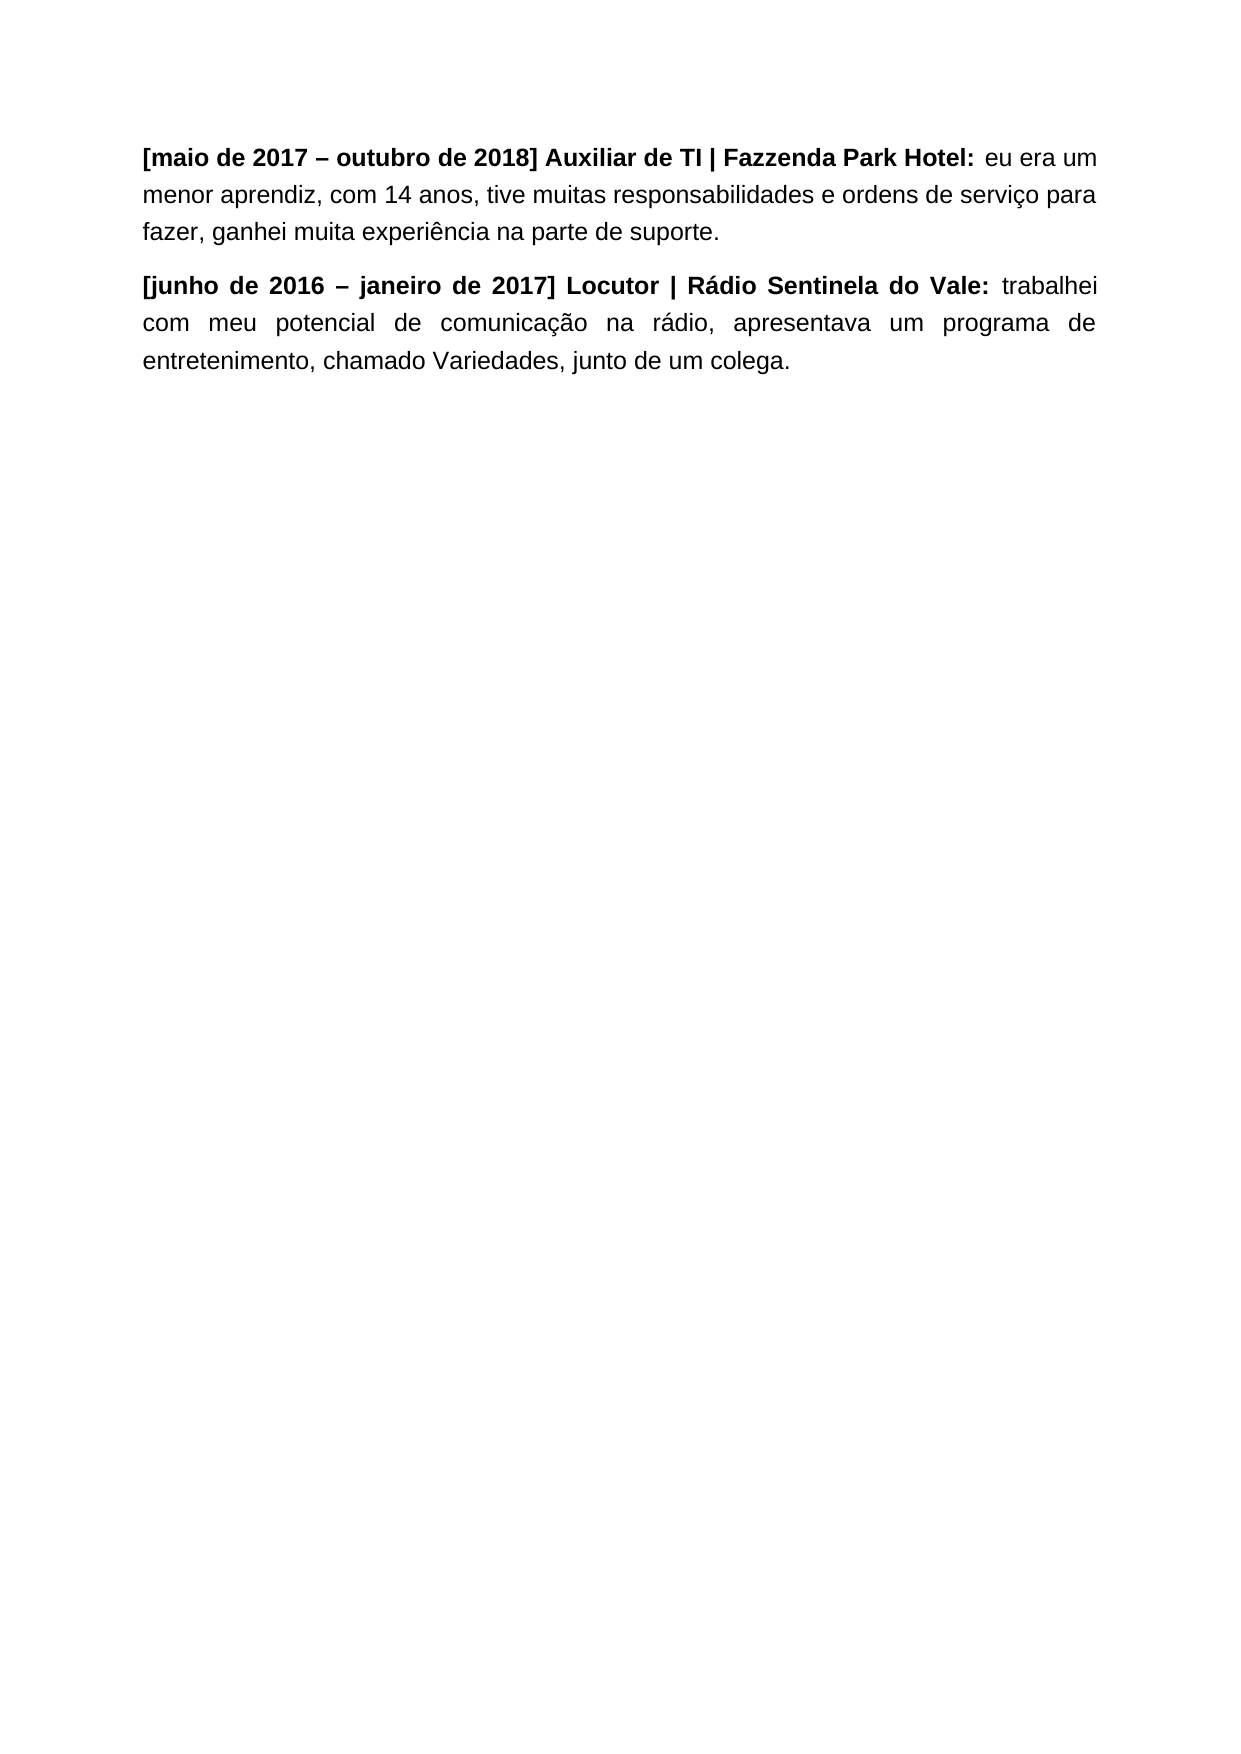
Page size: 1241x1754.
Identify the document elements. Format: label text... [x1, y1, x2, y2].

text [maio de 2017 – outubro de 2018] Auxiliar de TI | Fazzenda Park Hotel: eu era um menor aprendiz, com 14 anos, tive muitas responsabilidades e ordens de serviço para fazer, ganhei muita experiência na parte de suporte. [142, 142, 1098, 246]
text [junho de 2016 – janeiro de 2017] Locutor | Rádio Sentinela do Vale: trabalhei com meu potencial de comunicação na rádio, apresentava um programa de entretenimento, chamado Variedades, junto de um colega. [142, 271, 1098, 374]
